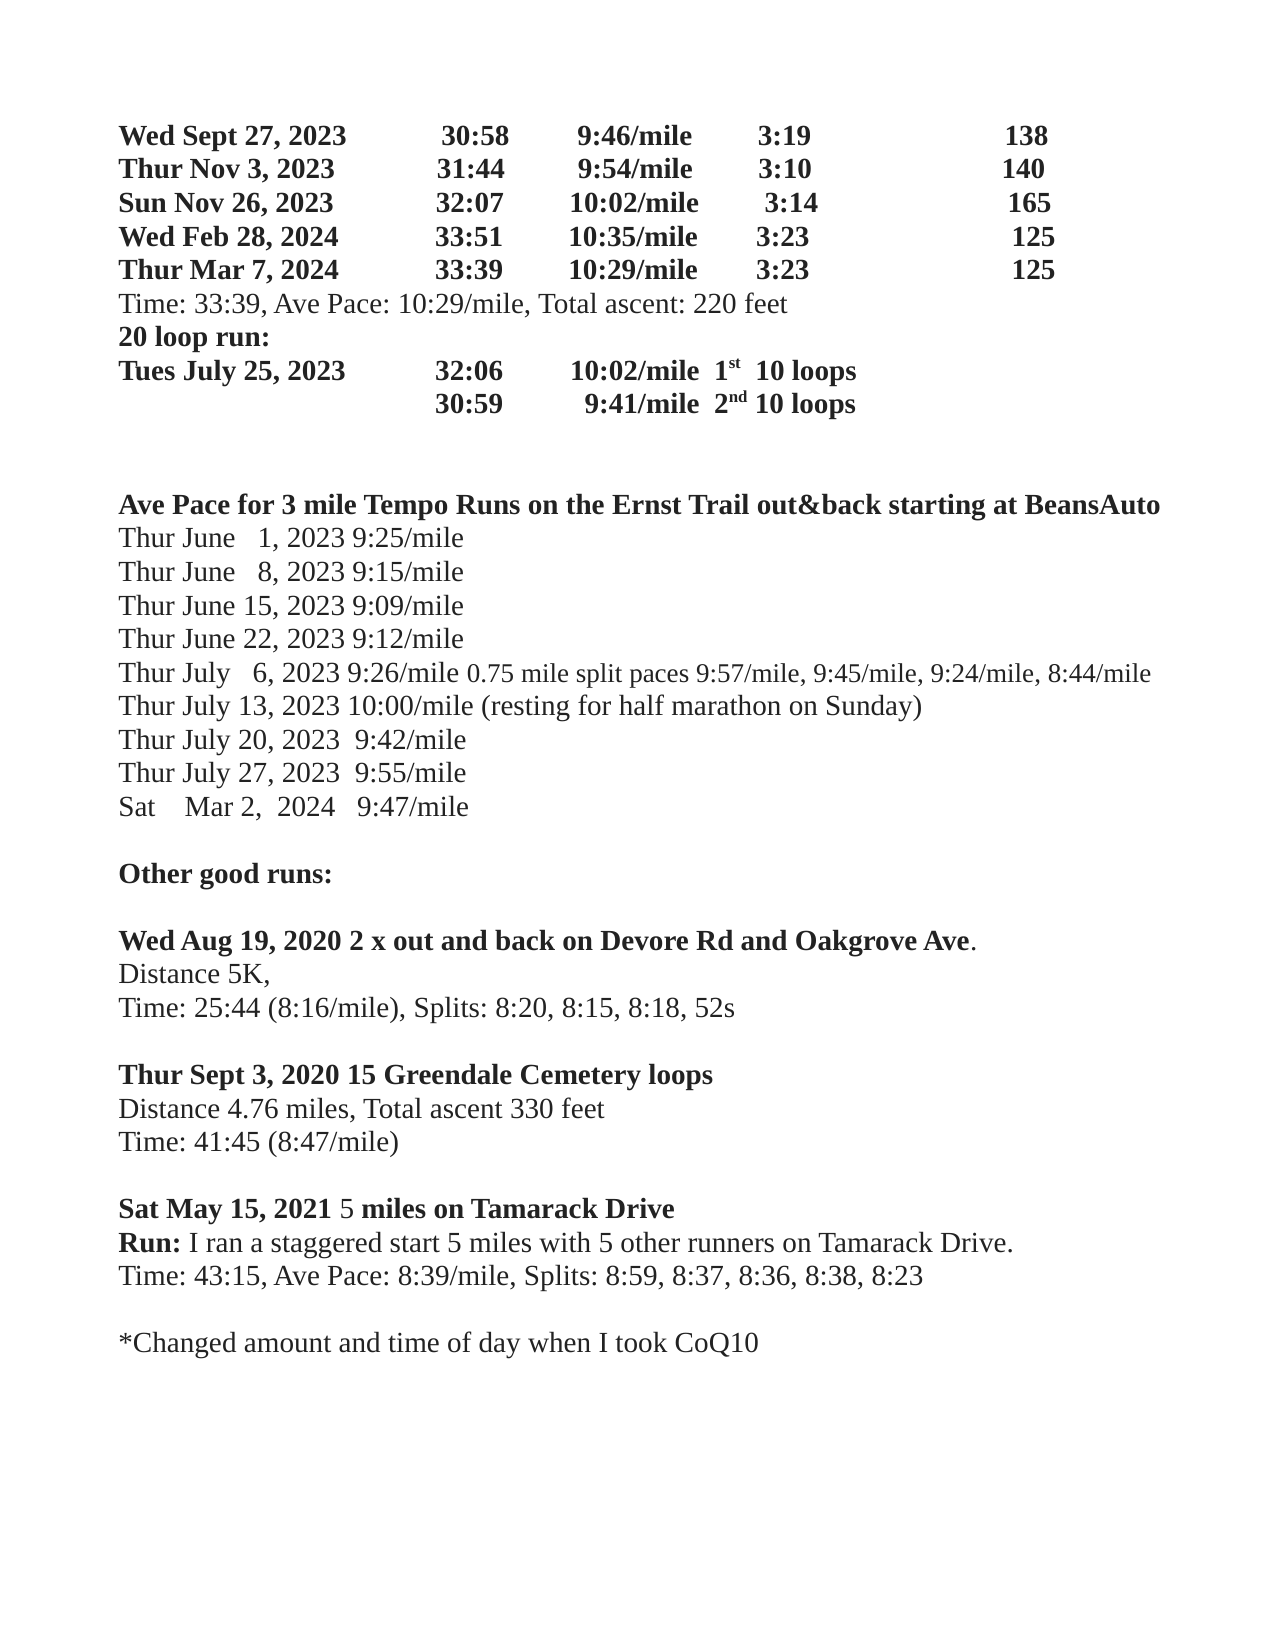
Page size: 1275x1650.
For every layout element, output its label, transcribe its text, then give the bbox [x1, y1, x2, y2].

text Distance 5K, [118, 957, 1161, 990]
text Sun Nov 26, 2023 32:07 10:02/mile 3:14 165 [118, 185, 1161, 219]
text Sat Mar 2, 2024 9:47/mile [118, 789, 1161, 822]
text Wed Aug 19, 2020 2 x out and back on Devore Rd and Oakgrove Ave. [118, 923, 1161, 957]
text Thur July 20, 2023 9:42/mile [118, 722, 1161, 755]
text Distance 4.76 miles, Total ascent 330 feet [118, 1091, 1161, 1124]
text Thur July 13, 2023 10:00/mile (resting for half marathon on Sunday) [118, 688, 1161, 722]
text Thur Mar 7, 2024 33:39 10:29/mile 3:23 125 [118, 252, 1161, 286]
text Thur June 15, 2023 9:09/mile [118, 588, 1161, 621]
text Thur June 22, 2023 9:12/mile [118, 621, 1161, 655]
text Sat May 15, 2021 5 miles on Tamarack Drive [118, 1191, 1161, 1225]
text Ave Pace for 3 mile Tempo Runs on the Ernst Trail out&back starting at BeansAuto [118, 487, 1161, 521]
text Time: 33:39, Ave Pace: 10:29/mile, Total ascent: 220 feet [118, 286, 1161, 319]
text Time: 41:45 (8:47/mile) [118, 1124, 1161, 1158]
text Wed Sept 27, 2023 30:58 9:46/mile 3:19 138 [118, 118, 1161, 152]
text Thur July 6, 2023 9:26/mile 0.75 mile split paces 9:57/mile, 9:45/mile, 9:24/mile, 8:44/mile [118, 655, 1161, 688]
text Thur Sept 3, 2020 15 Greendale Cemetery loops [118, 1057, 1161, 1091]
text Run: I ran a staggered start 5 miles with 5 other runners on Tamarack Drive. [118, 1225, 1161, 1258]
text Time: 25:44 (8:16/mile), Splits: 8:20, 8:15, 8:18, 52s [118, 990, 1161, 1024]
text Thur Nov 3, 2023 31:44 9:54/mile 3:10 140 [118, 152, 1161, 185]
text *Changed amount and time of day when I took CoQ10 [118, 1326, 1161, 1359]
text Tues July 25, 2023 32:06 10:02/mile 1st 10 loops [118, 353, 1161, 386]
text Wed Feb 28, 2024 33:51 10:35/mile 3:23 125 [118, 219, 1161, 252]
text Other good runs: [118, 856, 1161, 889]
text Time: 43:15, Ave Pace: 8:39/mile, Splits: 8:59, 8:37, 8:36, 8:38, 8:23 [118, 1258, 1161, 1292]
text Thur July 27, 2023 9:55/mile [118, 755, 1161, 789]
text Thur June 8, 2023 9:15/mile [118, 554, 1161, 588]
text 30:59 9:41/mile 2nd 10 loops [118, 386, 1161, 420]
text 20 loop run: [118, 319, 1161, 353]
text Thur June 1, 2023 9:25/mile [118, 521, 1161, 554]
